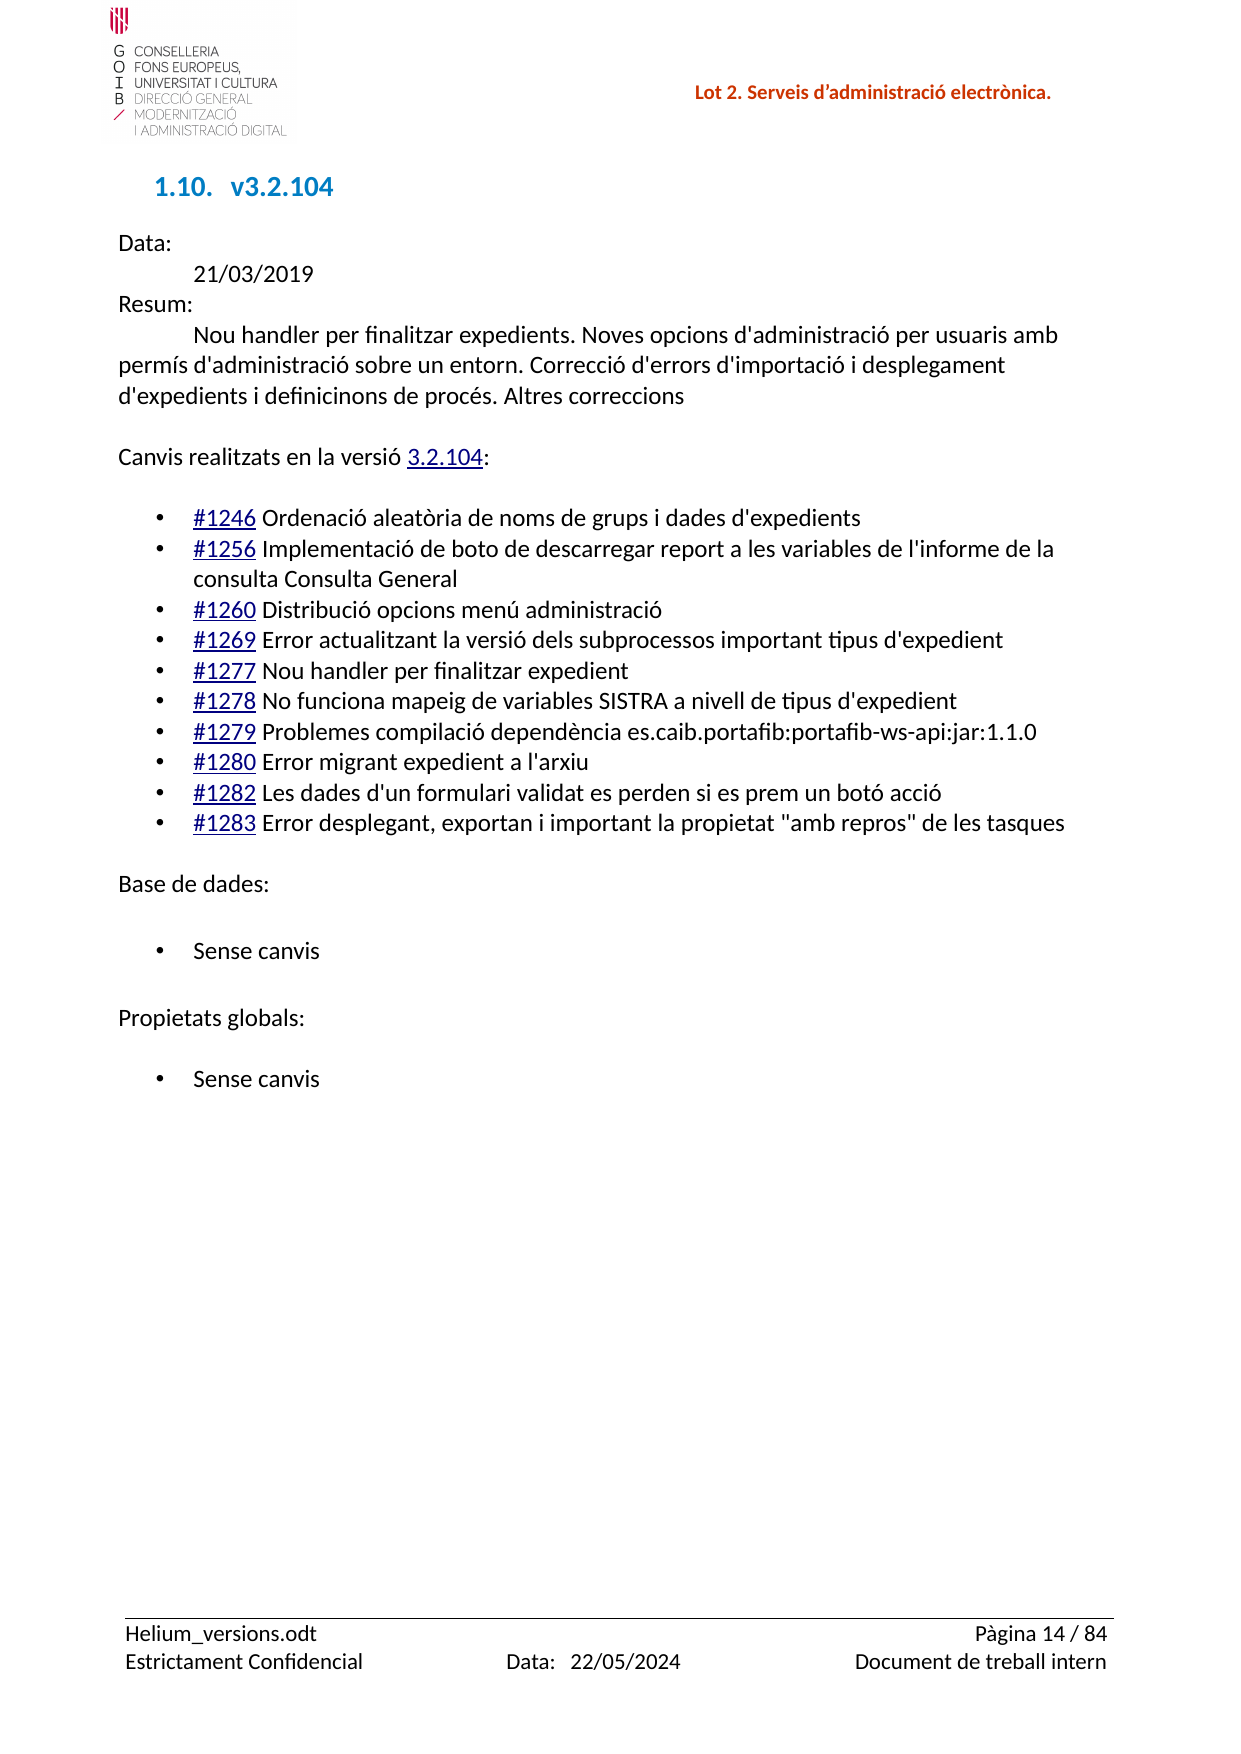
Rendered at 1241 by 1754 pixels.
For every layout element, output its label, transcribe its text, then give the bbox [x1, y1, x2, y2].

list #1279 Problemes compilació dependència es.caib.portafib:portafib-ws-api:jar:1.1.0 [156, 716, 1122, 746]
text Canvis realitzats en la versió 3.2.104: [118, 441, 1122, 472]
list #1269 Error actualitzant la versió dels subprocessos important tipus d'expedient [156, 624, 1122, 655]
text Base de dades: [118, 868, 1122, 899]
text 21/03/2019 [118, 258, 1122, 289]
list Sense canvis [156, 936, 1122, 966]
text Data: [118, 228, 1122, 258]
text Propietats globals: [118, 1002, 1122, 1033]
list #1246 Ordenació aleatòria de noms de grups i dades d'expedients [156, 502, 1122, 533]
list #1283 Error desplegant, exportan i important la propietat "amb repros" de les tasques [156, 807, 1122, 838]
subtitle v3.2.104 [153, 168, 1122, 204]
text Nou handler per finalitzar expedients. Noves opcions d'administració per usuaris amb permís d'administració sobre un entorn. Correcció d'errors d'importació i desplegament d'expedients i definicinons de procés. Altres correccions [118, 319, 1122, 411]
list #1277 Nou handler per finalitzar expedient [156, 655, 1122, 685]
list #1278 No funciona mapeig de variables SISTRA a nivell de tipus d'expedient [156, 685, 1122, 716]
list #1256 Implementació de boto de descarregar report a les variables de l'informe de la consulta Consulta General [156, 533, 1122, 594]
list #1260 Distribució opcions menú administració [156, 594, 1122, 624]
list Sense canvis [156, 1063, 1122, 1094]
list #1282 Les dades d'un formulari validat es perden si es prem un botó acció [156, 777, 1122, 807]
picture [100, 0, 297, 144]
text Resum: [118, 289, 1122, 319]
list #1280 Error migrant expedient a l'arxiu [156, 746, 1122, 777]
